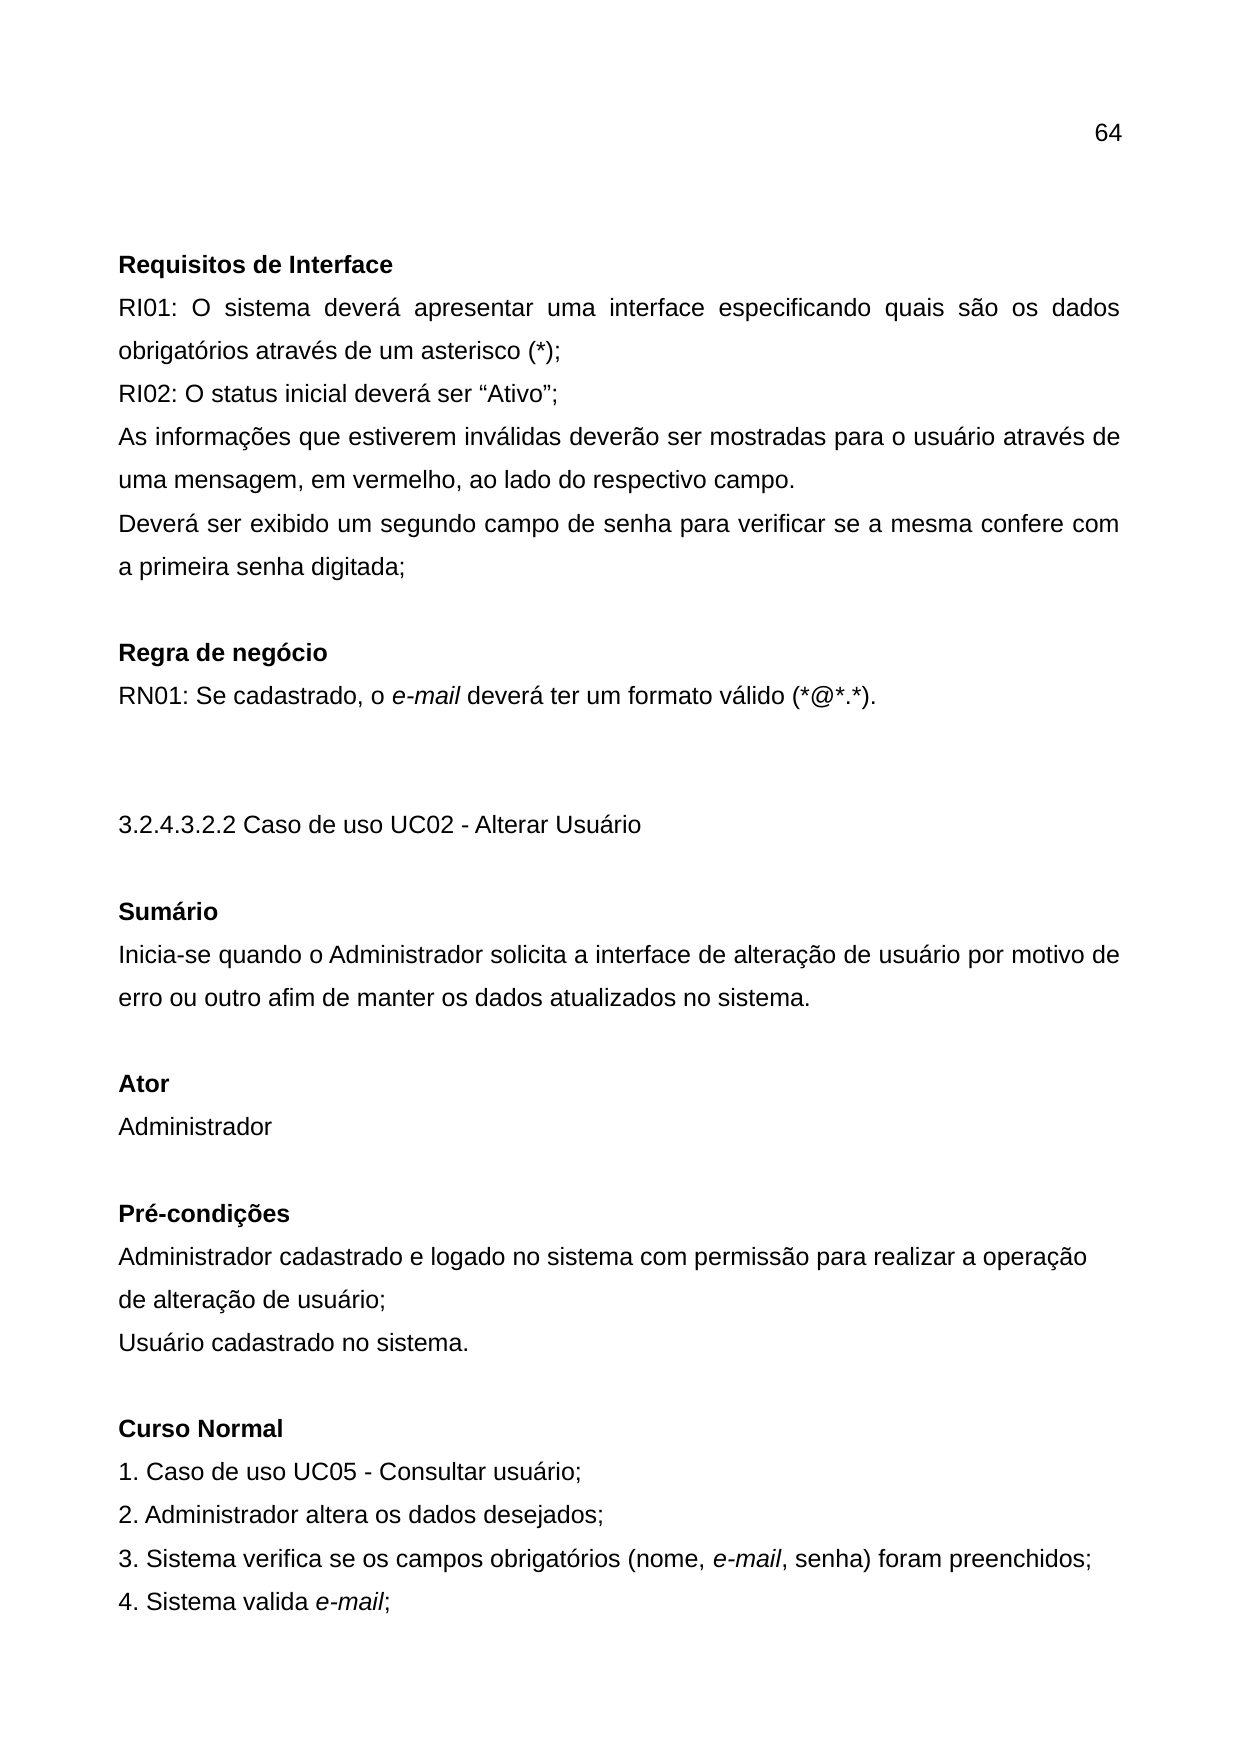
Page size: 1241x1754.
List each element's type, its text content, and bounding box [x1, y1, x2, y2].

text Administrador cadastrado e logado no sistema com permissão para realizar a operação [118, 1242, 1122, 1270]
text Requisitos de Interface [118, 250, 1122, 278]
text Regra de negócio [118, 638, 1122, 667]
text Deverá ser exibido um segundo campo de senha para verificar se a mesma confere com a primeira senha digitada; [118, 508, 1122, 580]
text 2. Administrador altera os dados desejados; [118, 1500, 1122, 1529]
text Administrador [118, 1112, 1122, 1141]
text As informações que estiverem inválidas deverão ser mostradas para o usuário através de uma mensagem, em vermelho, ao lado do respectivo campo. [118, 422, 1122, 494]
text RN01: Se cadastrado, o e-mail deverá ter um formato válido (*@*.*). [118, 681, 1122, 710]
text 3. Sistema verifica se os campos obrigatórios (nome, e-mail, senha) foram preenchidos; [118, 1543, 1122, 1572]
text Inicia-se quando o Administrador solicita a interface de alteração de usuário por motivo de erro ou outro afim de manter os dados atualizados no sistema. [118, 940, 1122, 1012]
text Usuário cadastrado no sistema. [118, 1328, 1122, 1357]
text 4. Sistema valida e-mail; [118, 1587, 1122, 1615]
text de alteração de usuário; [118, 1285, 1122, 1313]
text Curso Normal [118, 1414, 1122, 1443]
text 1. Caso de uso UC05 - Consultar usuário; [118, 1457, 1122, 1486]
text Ator [118, 1069, 1122, 1098]
text Sumário [118, 897, 1122, 925]
text RI02: O status inicial deverá ser “Ativo”; [118, 379, 1122, 408]
text RI01: O sistema deverá apresentar uma interface especificando quais são os dados obrigatórios através de um asterisco (*); [118, 293, 1122, 365]
text Pré-condições [118, 1198, 1122, 1227]
text 3.2.4.3.2.2 Caso de uso UC02 - Alterar Usuário [118, 810, 1122, 839]
